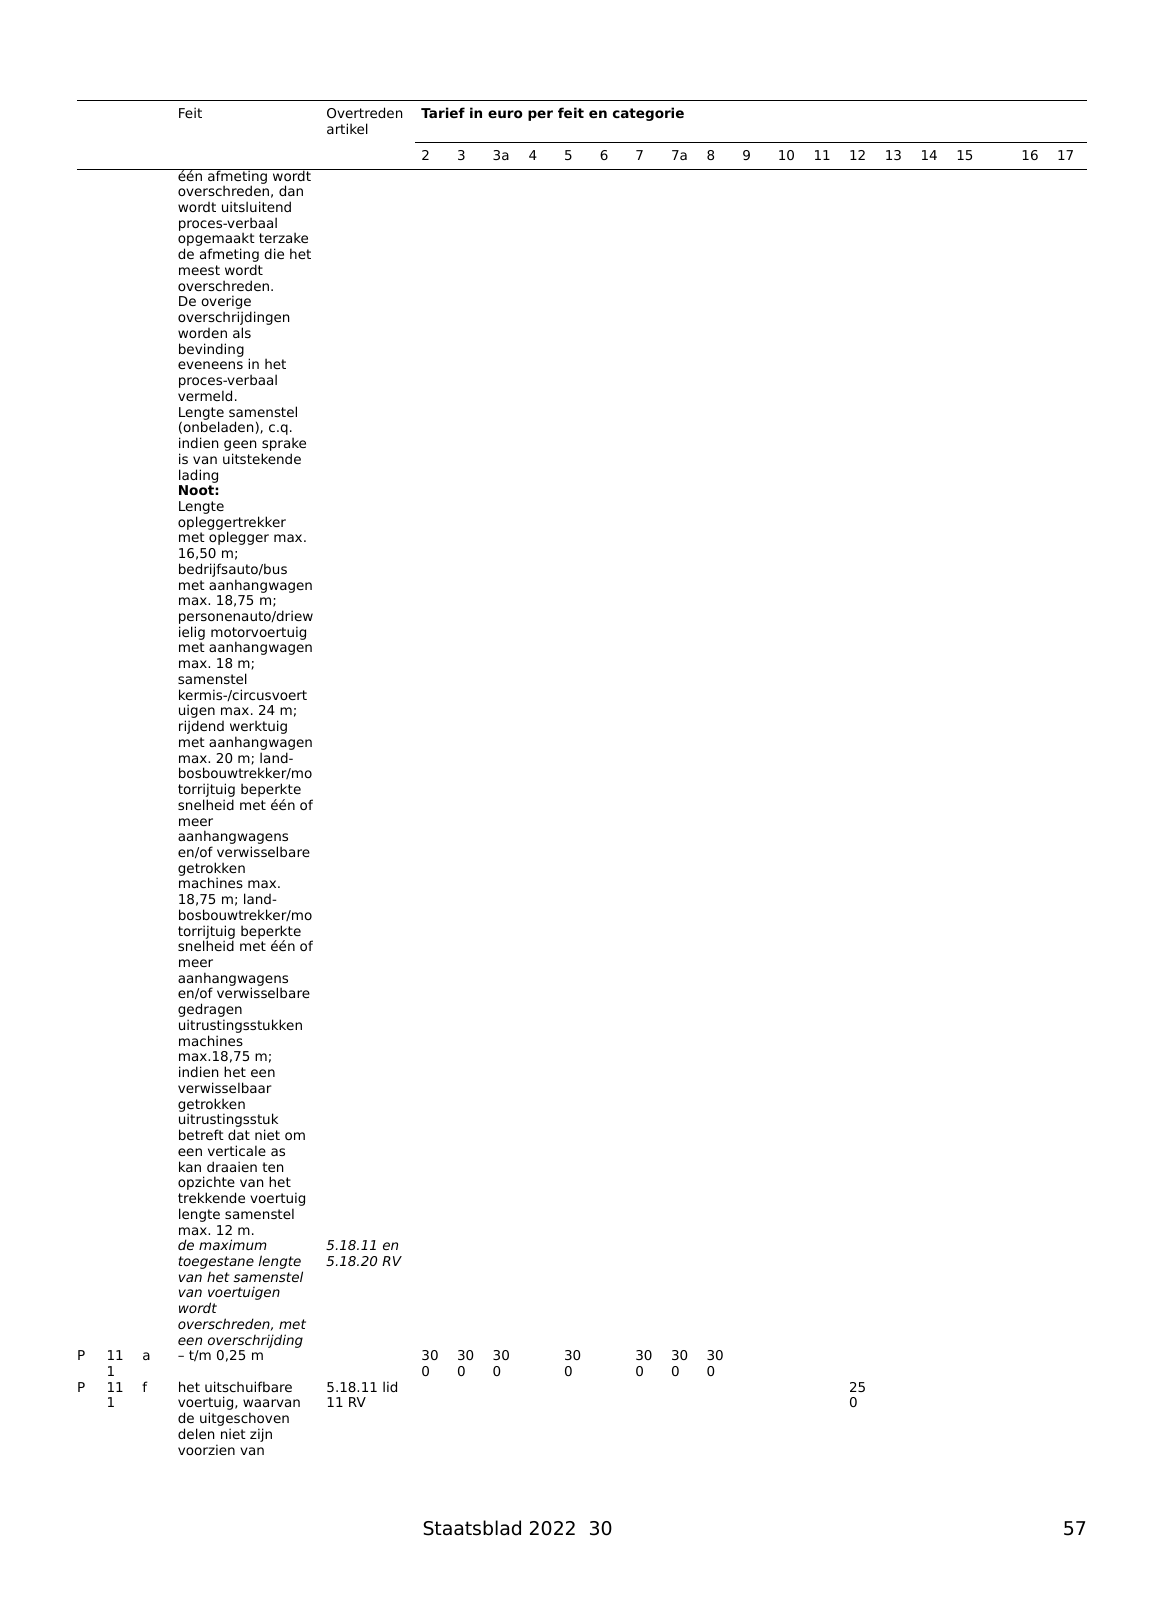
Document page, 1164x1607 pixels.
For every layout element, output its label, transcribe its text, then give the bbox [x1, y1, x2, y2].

table_cell één afmeting wordt overschreden, dan wordt uitsluitend proces-verbaal opgemaakt terzake de afmeting die het meest wordt overschreden. [172, 170, 320, 294]
table_cell [594, 170, 629, 294]
table_cell [101, 483, 136, 499]
table_cell [772, 499, 807, 1238]
table_cell het uitschuifbare voertuig, waarvan de uitgeschoven delen niet zijn voorzien van [172, 1380, 320, 1458]
table_cell [701, 1238, 736, 1348]
table_cell [950, 483, 1015, 499]
table_cell [320, 294, 415, 404]
table_cell De overige overschrijdingen worden als bevinding eveneens in het proces-verbaal vermeld. [172, 294, 320, 404]
table_cell [950, 294, 1015, 404]
table_cell [172, 142, 320, 168]
table_cell [772, 483, 807, 499]
table_cell [136, 142, 172, 168]
table_cell f [136, 1380, 172, 1458]
table_cell [101, 499, 136, 1238]
table_cell [415, 404, 451, 483]
table_header Overtreden artikel [320, 101, 415, 142]
table_cell [320, 1348, 415, 1379]
table_cell [843, 170, 879, 294]
table_cell [1015, 294, 1051, 404]
table_cell [772, 1380, 807, 1458]
table_cell [320, 483, 415, 499]
table_cell [77, 142, 101, 168]
table_cell [736, 404, 772, 483]
table_cell [451, 483, 487, 499]
table_cell [451, 404, 487, 483]
table_cell [772, 1348, 807, 1379]
table_cell [665, 1238, 701, 1348]
table_cell [879, 170, 914, 294]
table_cell 10 [772, 143, 807, 168]
table_cell [522, 404, 558, 483]
table_cell [843, 499, 879, 1238]
table_cell [487, 1238, 522, 1348]
table_header [136, 101, 172, 142]
table_cell [1015, 170, 1051, 294]
table_cell Lengte samenstel (onbeladen), c.q. indien geen sprake is van uitstekende lading [172, 404, 320, 483]
table_cell [415, 499, 451, 1238]
table_cell Noot: [172, 483, 320, 499]
table_cell [629, 404, 665, 483]
table_cell 111 [101, 1380, 136, 1458]
table_cell [1015, 483, 1051, 499]
table_cell [914, 294, 950, 404]
table_cell [629, 483, 665, 499]
table_cell [77, 1238, 101, 1348]
table_cell [558, 1238, 593, 1348]
table_cell [914, 170, 950, 294]
table_cell [879, 1348, 914, 1379]
table_cell [451, 1238, 487, 1348]
table_cell [558, 294, 593, 404]
table_cell [772, 170, 807, 294]
table_cell 300 [629, 1348, 665, 1379]
table_cell [594, 1238, 629, 1348]
table_cell [101, 1238, 136, 1348]
table_cell [950, 1380, 1015, 1458]
table_cell 300 [487, 1348, 522, 1379]
table_cell 3 [451, 143, 487, 168]
table_cell [665, 170, 701, 294]
table_cell [522, 1238, 558, 1348]
table_cell [320, 404, 415, 483]
table_cell [736, 1348, 772, 1379]
table_cell [808, 170, 843, 294]
table_cell [320, 170, 415, 294]
table_cell [451, 294, 487, 404]
table_cell [101, 142, 136, 168]
table_header Feit [172, 101, 320, 142]
table_cell [487, 404, 522, 483]
table_cell [558, 483, 593, 499]
table_cell [879, 1380, 914, 1458]
table_cell [1051, 294, 1087, 404]
table_cell [77, 294, 101, 404]
table_cell [914, 483, 950, 499]
table_cell [451, 499, 487, 1238]
table_cell [808, 294, 843, 404]
table_cell [487, 499, 522, 1238]
table_cell [879, 404, 914, 483]
table_cell [1015, 404, 1051, 483]
table_cell [914, 1380, 950, 1458]
table_cell [701, 483, 736, 499]
table_cell [1051, 1380, 1087, 1458]
table_cell [1051, 483, 1087, 499]
table_cell [950, 1238, 1015, 1348]
table_cell [701, 404, 736, 483]
table_cell 12 [843, 143, 879, 168]
table_cell [736, 483, 772, 499]
table_cell 300 [558, 1348, 593, 1379]
table_cell 111 [101, 1348, 136, 1379]
table_cell [594, 404, 629, 483]
table_cell 300 [665, 1348, 701, 1379]
table_cell 15 [950, 143, 1015, 168]
table_cell [914, 1348, 950, 1379]
table_cell P [77, 1380, 101, 1458]
table_cell 5.18.11 lid 11 RV [320, 1380, 415, 1458]
table_cell 3a [487, 143, 522, 168]
table_cell [101, 294, 136, 404]
table_cell [1051, 404, 1087, 483]
table_cell 17 [1051, 143, 1087, 168]
table_header [101, 101, 136, 142]
table_cell 9 [736, 143, 772, 168]
table_cell [136, 1238, 172, 1348]
table_cell 8 [701, 143, 736, 168]
table_cell 14 [914, 143, 950, 168]
table_cell [487, 170, 522, 294]
table_cell [772, 294, 807, 404]
table_cell P [77, 1348, 101, 1379]
table_cell [950, 170, 1015, 294]
table_cell [1051, 1348, 1087, 1379]
table_cell [665, 499, 701, 1238]
table_cell [808, 1238, 843, 1348]
table_cell [629, 1380, 665, 1458]
table_cell [879, 294, 914, 404]
table_cell [665, 294, 701, 404]
table_cell [522, 1348, 558, 1379]
table_cell [522, 170, 558, 294]
table_cell [1051, 170, 1087, 294]
table_cell [136, 294, 172, 404]
table_cell [1015, 1348, 1051, 1379]
table_cell [665, 1380, 701, 1458]
table_cell [558, 404, 593, 483]
table_cell [320, 142, 415, 168]
table_cell [522, 483, 558, 499]
table_cell [736, 294, 772, 404]
table_cell [736, 1380, 772, 1458]
table_cell [808, 483, 843, 499]
table_cell [451, 170, 487, 294]
table_cell [879, 483, 914, 499]
table_cell [772, 1238, 807, 1348]
table_cell 11 [808, 143, 843, 168]
table_cell [808, 1380, 843, 1458]
table_header Tarief in euro per feit en categorie [415, 101, 1087, 142]
table_cell [1051, 1238, 1087, 1348]
table_cell [558, 1380, 593, 1458]
table_cell [136, 404, 172, 483]
table_cell [101, 170, 136, 294]
table_cell 250 [843, 1380, 879, 1458]
table_cell 5.18.11 en 5.18.20 RV [320, 1238, 415, 1348]
table_cell [808, 499, 843, 1238]
table_cell [415, 1238, 451, 1348]
table_cell 13 [879, 143, 914, 168]
table_cell [77, 483, 101, 499]
table_cell 300 [451, 1348, 487, 1379]
table_cell a [136, 1348, 172, 1379]
table_cell [879, 499, 914, 1238]
table_cell [629, 499, 665, 1238]
table_cell [415, 1380, 451, 1458]
table_cell [665, 404, 701, 483]
table_cell [701, 499, 736, 1238]
table_cell [594, 1380, 629, 1458]
table_cell [629, 294, 665, 404]
table_cell [320, 499, 415, 1238]
table_cell [665, 483, 701, 499]
table_cell [914, 499, 950, 1238]
table_cell [415, 483, 451, 499]
table_cell [77, 170, 101, 294]
table_cell [772, 404, 807, 483]
table_cell [487, 1380, 522, 1458]
table_cell [701, 1380, 736, 1458]
table_cell [136, 170, 172, 294]
table_cell 4 [522, 143, 558, 168]
table_cell [914, 1238, 950, 1348]
table_cell [843, 1348, 879, 1379]
table_header [77, 101, 101, 142]
table_cell [843, 404, 879, 483]
table_cell 300 [701, 1348, 736, 1379]
table_cell [558, 170, 593, 294]
table_cell 5 [558, 143, 593, 168]
table_cell [101, 404, 136, 483]
table_cell [808, 1348, 843, 1379]
table_cell [77, 404, 101, 483]
table_cell [415, 294, 451, 404]
table_cell [736, 170, 772, 294]
table_cell [950, 1348, 1015, 1379]
table_cell [451, 1380, 487, 1458]
table_cell [1051, 499, 1087, 1238]
table_cell [736, 1238, 772, 1348]
table_cell [522, 499, 558, 1238]
table_cell [843, 294, 879, 404]
table_cell [522, 1380, 558, 1458]
table_cell [843, 483, 879, 499]
table_cell 6 [594, 143, 629, 168]
table_cell [843, 1238, 879, 1348]
table_cell [136, 499, 172, 1238]
table_cell [808, 404, 843, 483]
table_cell de maximum toegestane lengte van het samenstel van voertuigen wordt overschreden, met een overschrijding [172, 1238, 320, 1348]
table_cell 16 [1015, 143, 1051, 168]
table_cell [594, 483, 629, 499]
table_cell [701, 294, 736, 404]
table_cell [487, 483, 522, 499]
table_cell [415, 170, 451, 294]
table_cell 2 [415, 143, 451, 168]
table_cell [594, 294, 629, 404]
table_cell Lengte opleggertrekker met oplegger max. 16,50 m; bedrijfsauto/bus met aanhangwagen max. 18,75 m; personenauto/driewielig motorvoertuig met aanhangwagen max. 18 m; samenstel kermis-/circusvoertuigen max. 24 m; rijdend werktuig met aanhangwagen max. 20 m; land- bosbouwtrekker/motorrijtuig beperkte snelheid met één of meer aanhangwagens en/of verwisselbare getrokken machines max. 18,75 m; land- bosbouwtrekker/motorrijtuig beperkte snelheid met één of meer aanhangwagens en/of verwisselbare gedragen uitrustingsstukken machines max.18,75 m; indien het een verwisselbaar getrokken uitrustingsstuk betreft dat niet om een verticale as kan draaien ten opzichte van het trekkende voertuig lengte samenstel max. 12 m. [172, 499, 320, 1238]
table_cell [629, 1238, 665, 1348]
table_cell 7 [629, 143, 665, 168]
table_cell [487, 294, 522, 404]
table_cell [629, 170, 665, 294]
table_cell [1015, 1380, 1051, 1458]
table_cell 300 [415, 1348, 451, 1379]
table_cell [594, 1348, 629, 1379]
table_cell 7a [665, 143, 701, 168]
table_cell [594, 499, 629, 1238]
table_cell [950, 499, 1015, 1238]
table_cell [77, 499, 101, 1238]
table_cell [1015, 499, 1051, 1238]
table_cell [558, 499, 593, 1238]
table_cell [879, 1238, 914, 1348]
table_cell [136, 483, 172, 499]
table_cell [522, 294, 558, 404]
table_cell [736, 499, 772, 1238]
table_cell [950, 404, 1015, 483]
table_cell [914, 404, 950, 483]
table_cell [1015, 1238, 1051, 1348]
table_cell – t/m 0,25 m [172, 1348, 320, 1379]
table_cell [701, 170, 736, 294]
